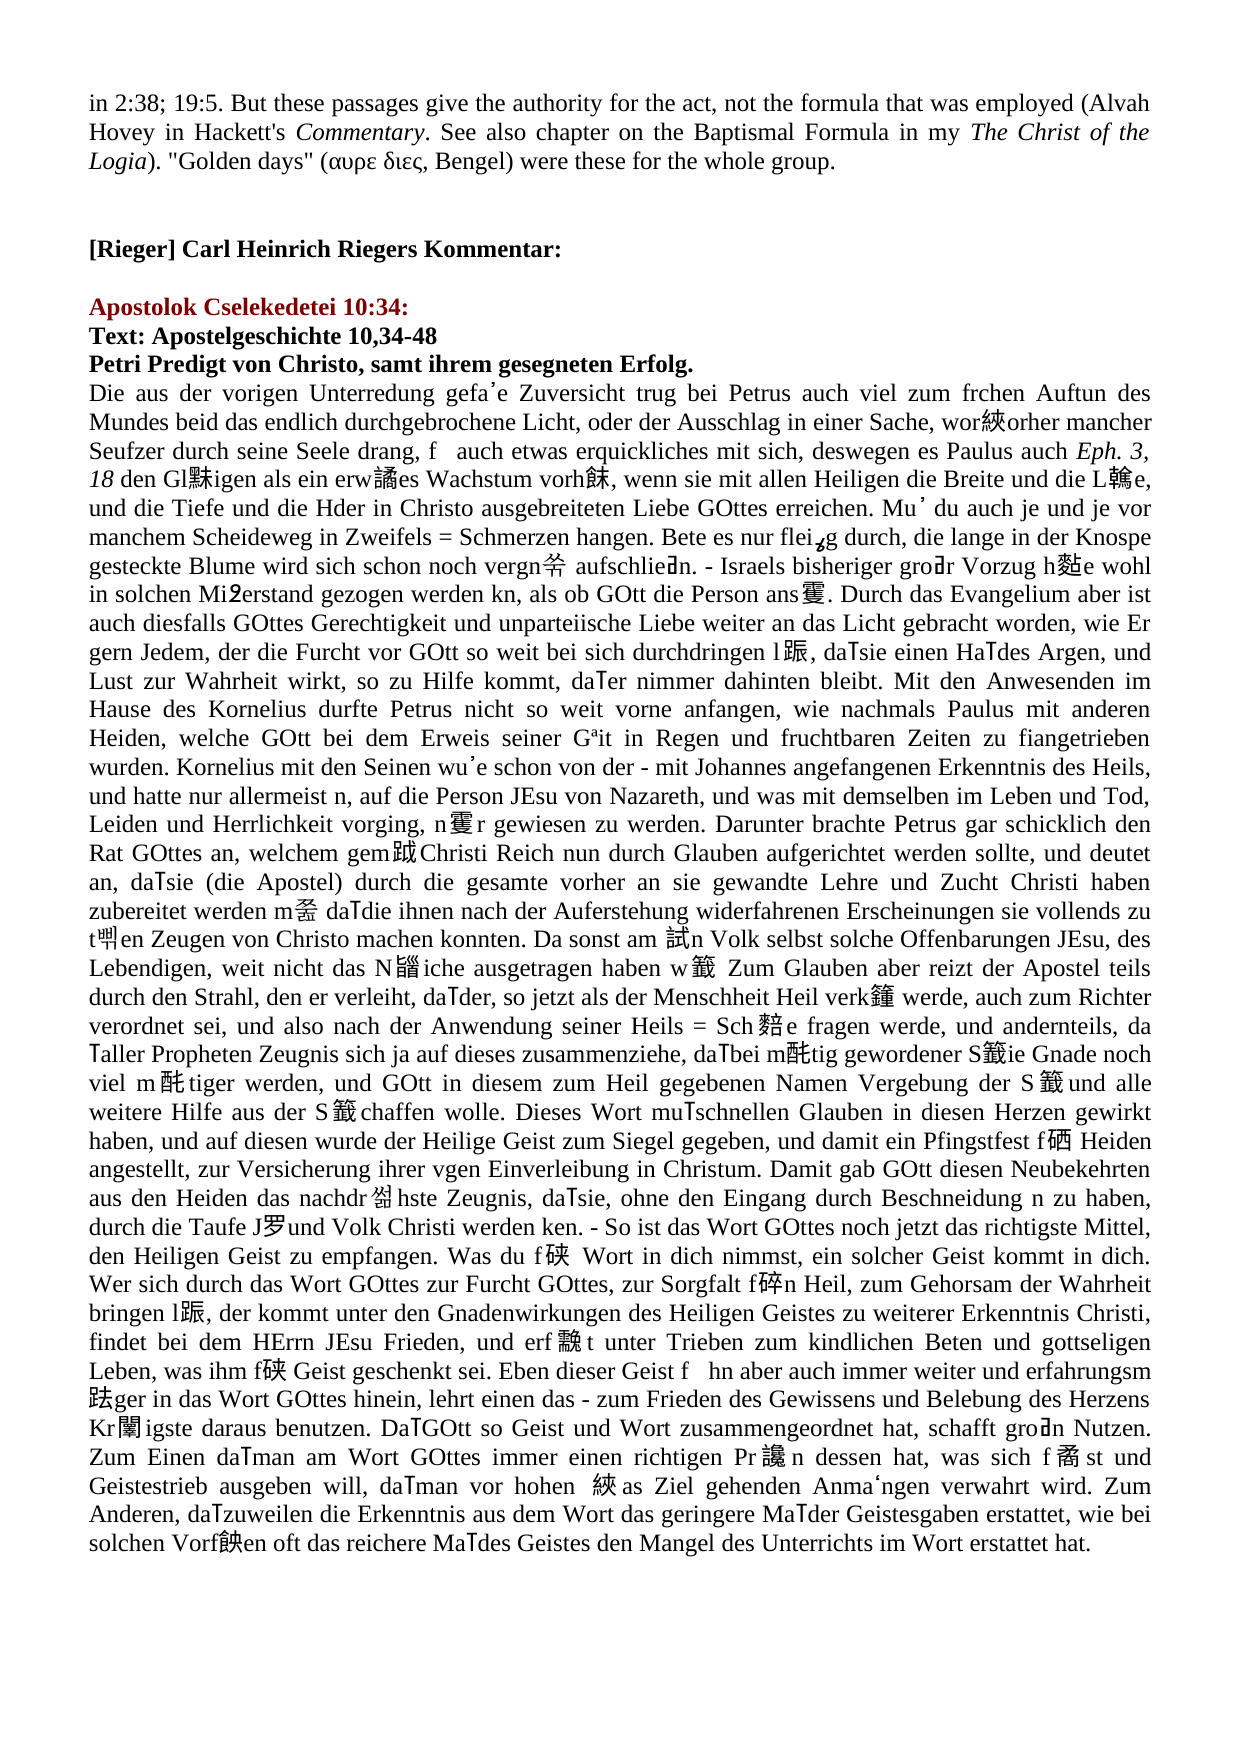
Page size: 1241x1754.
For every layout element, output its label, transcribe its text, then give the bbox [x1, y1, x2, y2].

text Die aus der vorigen Unterredung gefaߴe Zuversicht trug bei Petrus auch viel zum frchen Auftun des Mundes beid das endlich durchgebrochene Licht, oder der Ausschlag in einer Sache, wor綊orher mancher Seufzer durch seine Seele drang, f઒auch etwas erquickliches mit sich, deswegen es Paulus auch Eph. 3, 18 den Gl䵢igen als ein erw譎es Wachstum vorh䬴, wenn sie mit allen Heiligen die Breite und die L䮧e, und die Tiefe und die Hder in Christo ausgebreiteten Liebe GOttes erreichen. Muߴ du auch je und je vor manchem Scheideweg in Zweifels = Schmerzen hangen. Bete es nur fleiߩg durch, die lange in der Knospe gesteckte Blume wird sich schon noch vergn쑦 aufschlieߥn. - Israels bisheriger groߥr Vorzug h䴴e wohl in solchen Mi߶erstand gezogen werden kn, als ob GOtt die Person ans䨥. Durch das Evangelium aber ist auch diesfalls GOttes Gerechtigkeit und unparteiische Liebe weiter an das Licht gebracht worden, wie Er gern Jedem, der die Furcht vor GOtt so weit bei sich durchdringen l䟴, daߠsie einen Haߠdes Argen, und Lust zur Wahrheit wirkt, so zu Hilfe kommt, daߠer nimmer dahinten bleibt. Mit den Anwesenden im Hause des Kornelius durfte Petrus nicht so weit vorne anfangen, wie nachmals Paulus mit anderen Heiden, welche GOtt bei dem Erweis seiner Gªit in Regen und fruchtbaren Zeiten zu fіangetrieben wurden. Kornelius mit den Seinen wuߴe schon von der - mit Johannes angefangenen Erkenntnis des Heils, und hatte nur allermeist n, auf die Person JEsu von Nazareth, und was mit demselben im Leben und Tod, Leiden und Herrlichkeit vorging, n䨥r gewiesen zu werden. Darunter brachte Petrus gar schicklich den Rat GOttes an, welchem gem䟠Christi Reich nun durch Glauben aufgerichtet werden sollte, und deutet an, daߠsie (die Apostel) durch die gesamte vorher an sie gewandte Lehre und Zucht Christi haben zubereitet werden m쭖 daߠdie ihnen nach der Auferstehung widerfahrenen Erscheinungen sie vollends zu t삒en Zeugen von Christo machen konnten. Da sonst am 試n Volk selbst solche Offenbarungen JEsu, des Lebendigen, weit nicht das N䭬iche ausgetragen haben w籖 Zum Glauben aber reizt der Apostel teils durch den Strahl, den er verleiht, daߠder, so jetzt als der Menschheit Heil verk籦 werde, auch zum Richter verordnet sei, und also nach der Anwendung seiner Heils = Sch䴺e fragen werde, und andernteils, daߠaller Propheten Zeugnis sich ja auf dieses zusammenziehe, daߠbei m䣨tig gewordener S籖ie Gnade noch viel m䣨tiger werden, und GOtt in diesem zum Heil gegebenen Namen Vergebung der S籖und alle weitere Hilfe aus der S籖chaffen wolle. Dieses Wort muߠschnellen Glauben in diesen Herzen gewirkt haben, und auf diesen wurde der Heilige Geist zum Siegel gegeben, und damit ein Pfingstfest f硒 Heiden angestellt, zur Versicherung ihrer vgen Einverleibung in Christum. Damit gab GOtt diesen Neubekehrten aus den Heiden das nachdr썲hste Zeugnis, daߠsie, ohne den Eingang durch Beschneidung n zu haben, durch die Taufe J罗und Volk Christi werden ken. - So ist das Wort GOttes noch jetzt das richtigste Mittel, den Heiligen Geist zu empfangen. Was du f硖 Wort in dich nimmst, ein solcher Geist kommt in dich. Wer sich durch das Wort GOttes zur Furcht GOttes, zur Sorgfalt f碎n Heil, zum Gehorsam der Wahrheit bringen l䟴, der kommt unter den Gnadenwirkungen des Heiligen Geistes zu weiterer Erkenntnis Christi, findet bei dem HErrn JEsu Frieden, und erf䨲t unter Trieben zum kindlichen Beten und gottseligen Leben, was ihm f硖 Geist geschenkt sei. Eben dieser Geist f઒hn aber auch immer weiter und erfahrungsm䟩ger in das Wort GOttes hinein, lehrt einen das - zum Frieden des Gewissens und Belebung des Herzens Kr䦴igste daraus benutzen. DaߠGOtt so Geist und Wort zusammengeordnet hat, schafft groߥn Nutzen. Zum Einen daߠman am Wort GOttes immer einen richtigen Pr讒n dessen hat, was sich f矞st und Geistestrieb ausgeben will, daߠman vor hohen 綊as Ziel gehenden Anmaߵngen verwahrt wird. Zum Anderen, daߠzuweilen die Erkenntnis aus dem Wort das geringere Maߠder Geistesgaben erstattet, wie bei solchen Vorf䬬en oft das reichere Maߠdes Geistes den Mangel des Unterrichts im Wort erstattet hat. [88, 378, 1152, 1557]
text Text: Apostelgeschichte 10,34-48 [88, 321, 1152, 349]
text [Rieger] Carl Heinrich Riegers Kommentar: [88, 234, 1152, 263]
text in 2:38; 19:5. But these passages give the authority for the act, not the formula that was employed (Alvah Hovey in Hackett's Commentary. See also chapter on the Baptismal Formula in my The Christ of the Logia). "Golden days" (αυρε διες, Bengel) were these for the whole group. [88, 88, 1152, 175]
text Petri Predigt von Christo, samt ihrem gesegneten Erfolg. [88, 349, 1152, 378]
text Apostolok Cselekedetei 10:34: [88, 292, 1152, 321]
